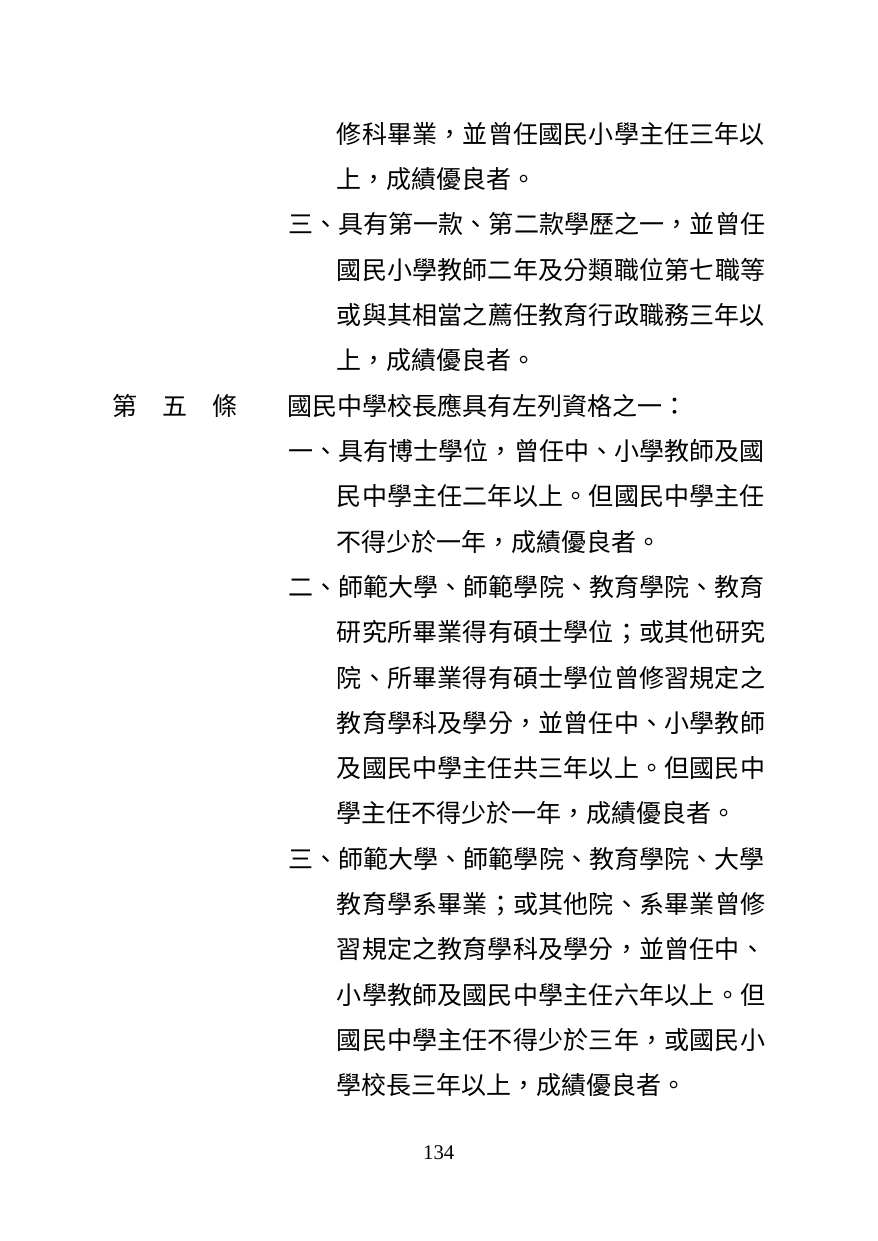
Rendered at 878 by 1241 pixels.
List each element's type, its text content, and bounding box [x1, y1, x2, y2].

text 二、師範大學、師範學院、教育學院、教育研究所畢業得有碩士學位；或其他研究院、所畢業得有碩士學位曾修習規定之教育學科及學分，並曾任中、小學教師及國民中學主任共三年以上。但國民中學主任不得少於一年，成績優良者。 [112, 567, 765, 830]
text 第 五 條 國民中學校長應具有左列資格之一： [112, 386, 765, 422]
text 三、具有第一款、第二款學歷之一，並曾任國民小學教師二年及分類職位第七職等或與其相當之薦任教育行政職務三年以上，成績優良者。 [112, 205, 765, 377]
text 修科畢業，並曾任國民小學主任三年以上，成績優良者。 [112, 114, 765, 196]
text 三、師範大學、師範學院、教育學院、大學教育學系畢業；或其他院、系畢業曾修習規定之教育學科及學分，並曾任中、小學教師及國民中學主任六年以上。但國民中學主任不得少於三年，或國民小學校長三年以上，成績優良者。 [112, 839, 765, 1102]
text 一、具有博士學位，曾任中、小學教師及國民中學主任二年以上。但國民中學主任不得少於一年，成績優良者。 [112, 431, 765, 558]
